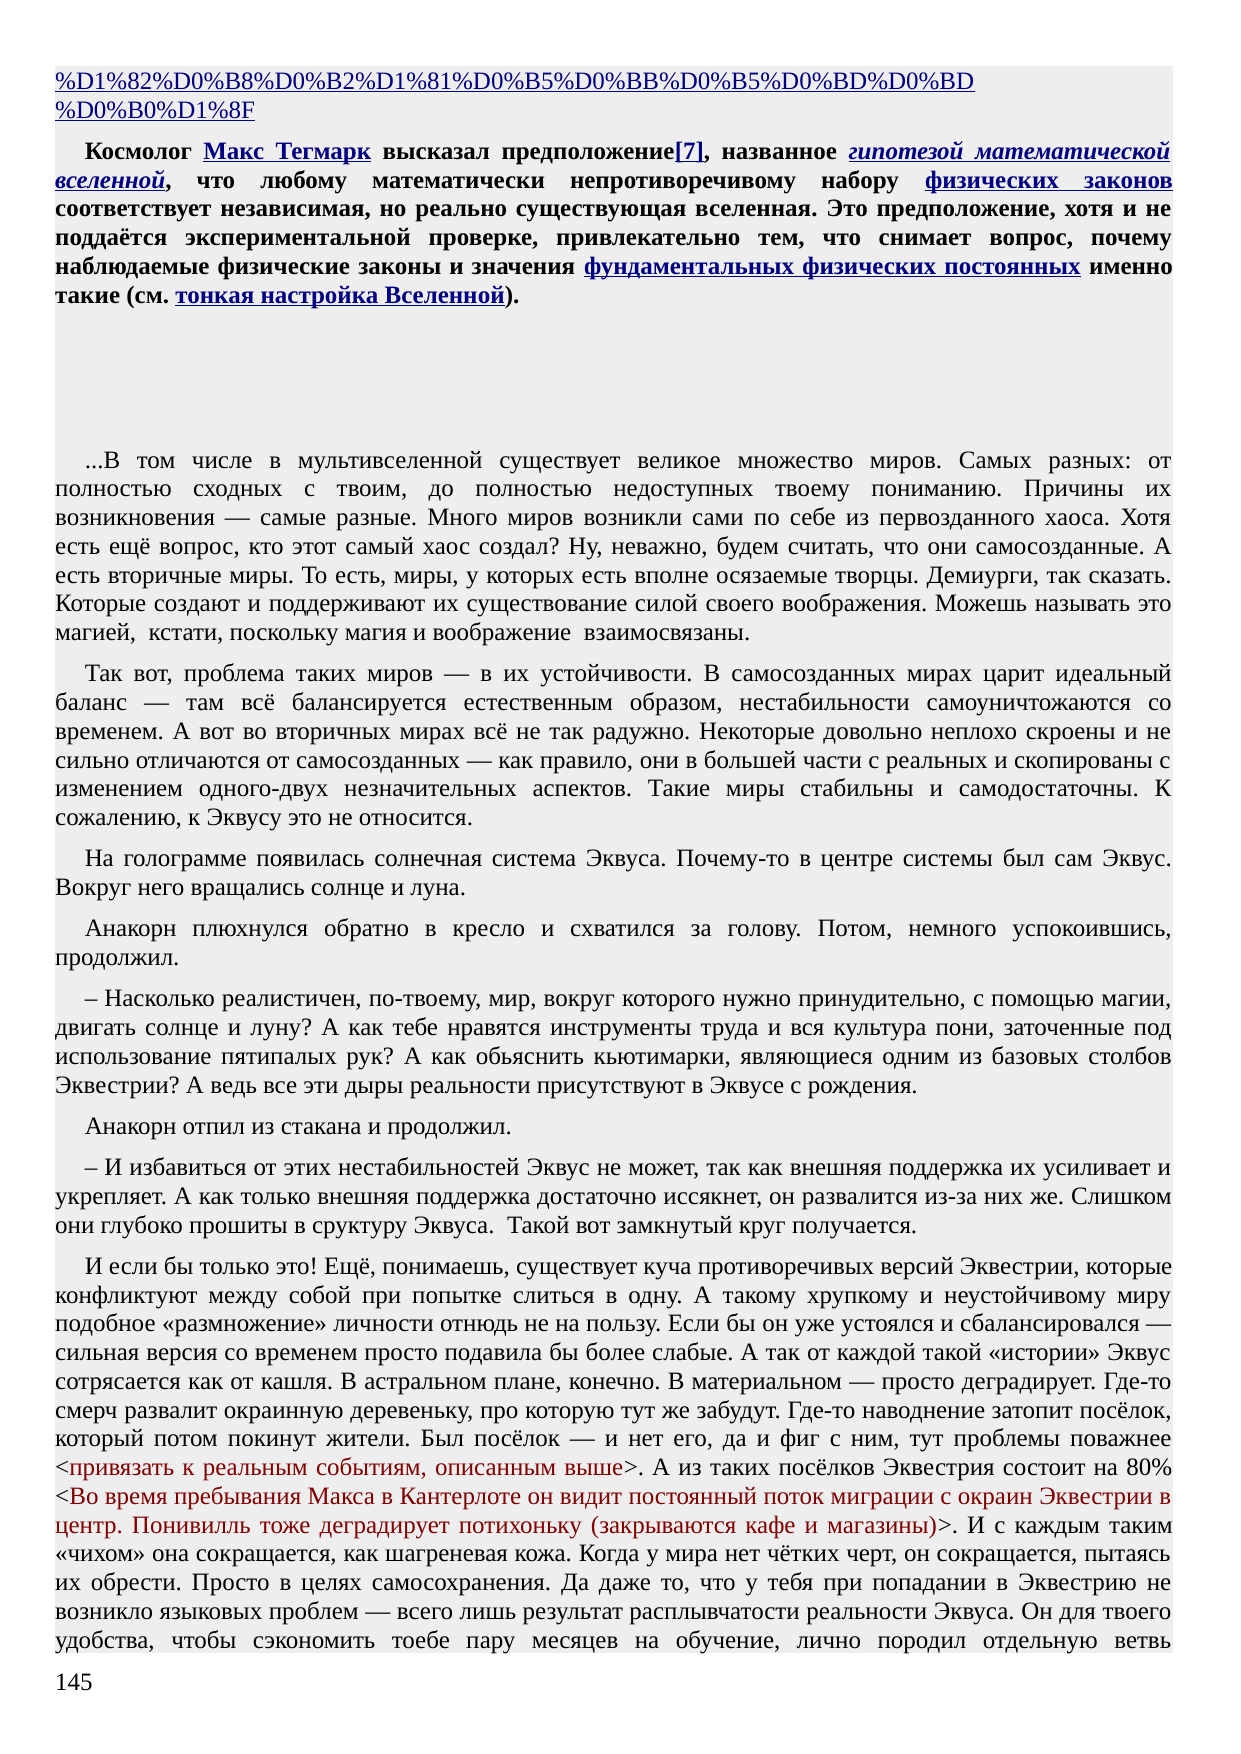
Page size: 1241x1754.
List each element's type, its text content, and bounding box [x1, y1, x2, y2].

text Так вот, проблема таких миров — в их устойчивости. В самосозданных мирах царит идеальный баланс — там всё балансируется естественным образом, нестабильности самоуничтожаются со временем. А вот во вторичных мирах всё не так радужно. Некоторые довольно неплохо скроены и не сильно отличаются от самосозданных — как правило, они в большей части с реальных и скопированы с изменением одного-двух незначительных аспектов. Такие миры стабильны и самодостаточны. К сожалению, к Эквусу это не относится. [55, 658, 1173, 831]
text И если бы только это! Ещё, понимаешь, существует куча противоречивых версий Эквестрии, которые конфликтуют между собой при попытке слиться в одну. А такому хрупкому и неустойчивому миру подобное «размножение» личности отнюдь не на пользу. Если бы он уже устоялся и сбалансировался — сильная версия со временем просто подавила бы более слабые. А так от каждой такой «истории» Эквус сотрясается как от кашля. В астральном плане, конечно. В материальном — просто деградирует. Где-то смерч развалит окраинную деревеньку, про которую тут же забудут. Где-то наводнение затопит посёлок, который потом покинут жители. Был посёлок — и нет его, да и фиг с ним, тут проблемы поважнее <привязать к реальным событиям, описанным выше>. А из таких посёлков Эквестрия состоит на 80% <Во время пребывания Макса в Кантерлоте он видит постоянный поток миграции с окраин Эквестрии в центр. Понивилль тоже деградирует потихоньку (закрываются кафе и магазины)>. И с каждым таким «чихом» она сокращается, как шагреневая кожа. Когда у мира нет чётких черт, он сокращается, пытаясь их обрести. Просто в целях самосохранения. Да даже то, что у тебя при попадании в Эквестрию не возникло языковых проблем — всего лишь результат расплывчатости реальности Эквуса. Он для твоего удобства, чтобы сэкономить тоебе пару месяцев на обучение, лично породил отдельную ветвь [55, 1251, 1173, 1653]
text На голограмме появилась солнечная система Эквуса. Почему-то в центре системы был сам Эквус. Вокруг него вращались солнце и луна. [55, 843, 1173, 901]
text ...В том числе в мультивселенной существует великое множество миров. Самых разных: от полностью сходных с твоим, до полностью недоступных твоему пониманию. Причины их возникновения — самые разные. Много миров возникли сами по себе из первозданного хаоса. Хотя есть ещё вопрос, кто этот самый хаос создал? Ну, неважно, будем считать, что они самосозданные. А есть вторичные миры. То есть, миры, у которых есть вполне осязаемые творцы. Демиурги, так сказать. Которые создают и поддерживают их существование силой своего воображения. Можешь называть это магией, кстати, поскольку магия и воображение взаимосвязаны. [55, 445, 1173, 646]
text Анакорн отпил из стакана и продолжил. [55, 1111, 1173, 1140]
text %D1%82%D0%B8%D0%B2%D1%81%D0%B5%D0%BB%D0%B5%D0%BD%D0%BD%D0%B0%D1%8F [55, 66, 1173, 123]
text – И избавиться от этих нестабильностей Эквус не может, так как внешняя поддержка их усиливает и укрепляет. А как только внешняя поддержка достаточно иссякнет, он развалится из-за них же. Слишком они глубоко прошиты в сруктуру Эквуса. Такой вот замкнутый круг получается. [55, 1152, 1173, 1238]
text Анакорн плюхнулся обратно в кресло и схватился за голову. Потом, немного успокоившись, продолжил. [55, 913, 1173, 971]
text – Насколько реалистичен, по-твоему, мир, вокруг которого нужно принудительно, с помощью магии, двигать солнце и луну? А как тебе нравятся инструменты труда и вся культура пони, заточенные под использование пятипалых рук? А как обьяснить кьютимарки, являющиеся одним из базовых столбов Эквестрии? А ведь все эти дыры реальности присутствуют в Эквусе с рождения. [55, 983, 1173, 1098]
text Космолог Макс Тегмарк высказал предположение[7], названное гипотезой математической вселенной, что любому математически непротиворечивому набору физических законов соответствует независимая, но реально существующая вселенная. Это предположение, хотя и не поддаётся экспериментальной проверке, привлекательно тем, что снимает вопрос, почему наблюдаемые физические законы и значения фундаментальных физических постоянных именно такие (см. тонкая настройка Вселенной). [55, 136, 1173, 308]
